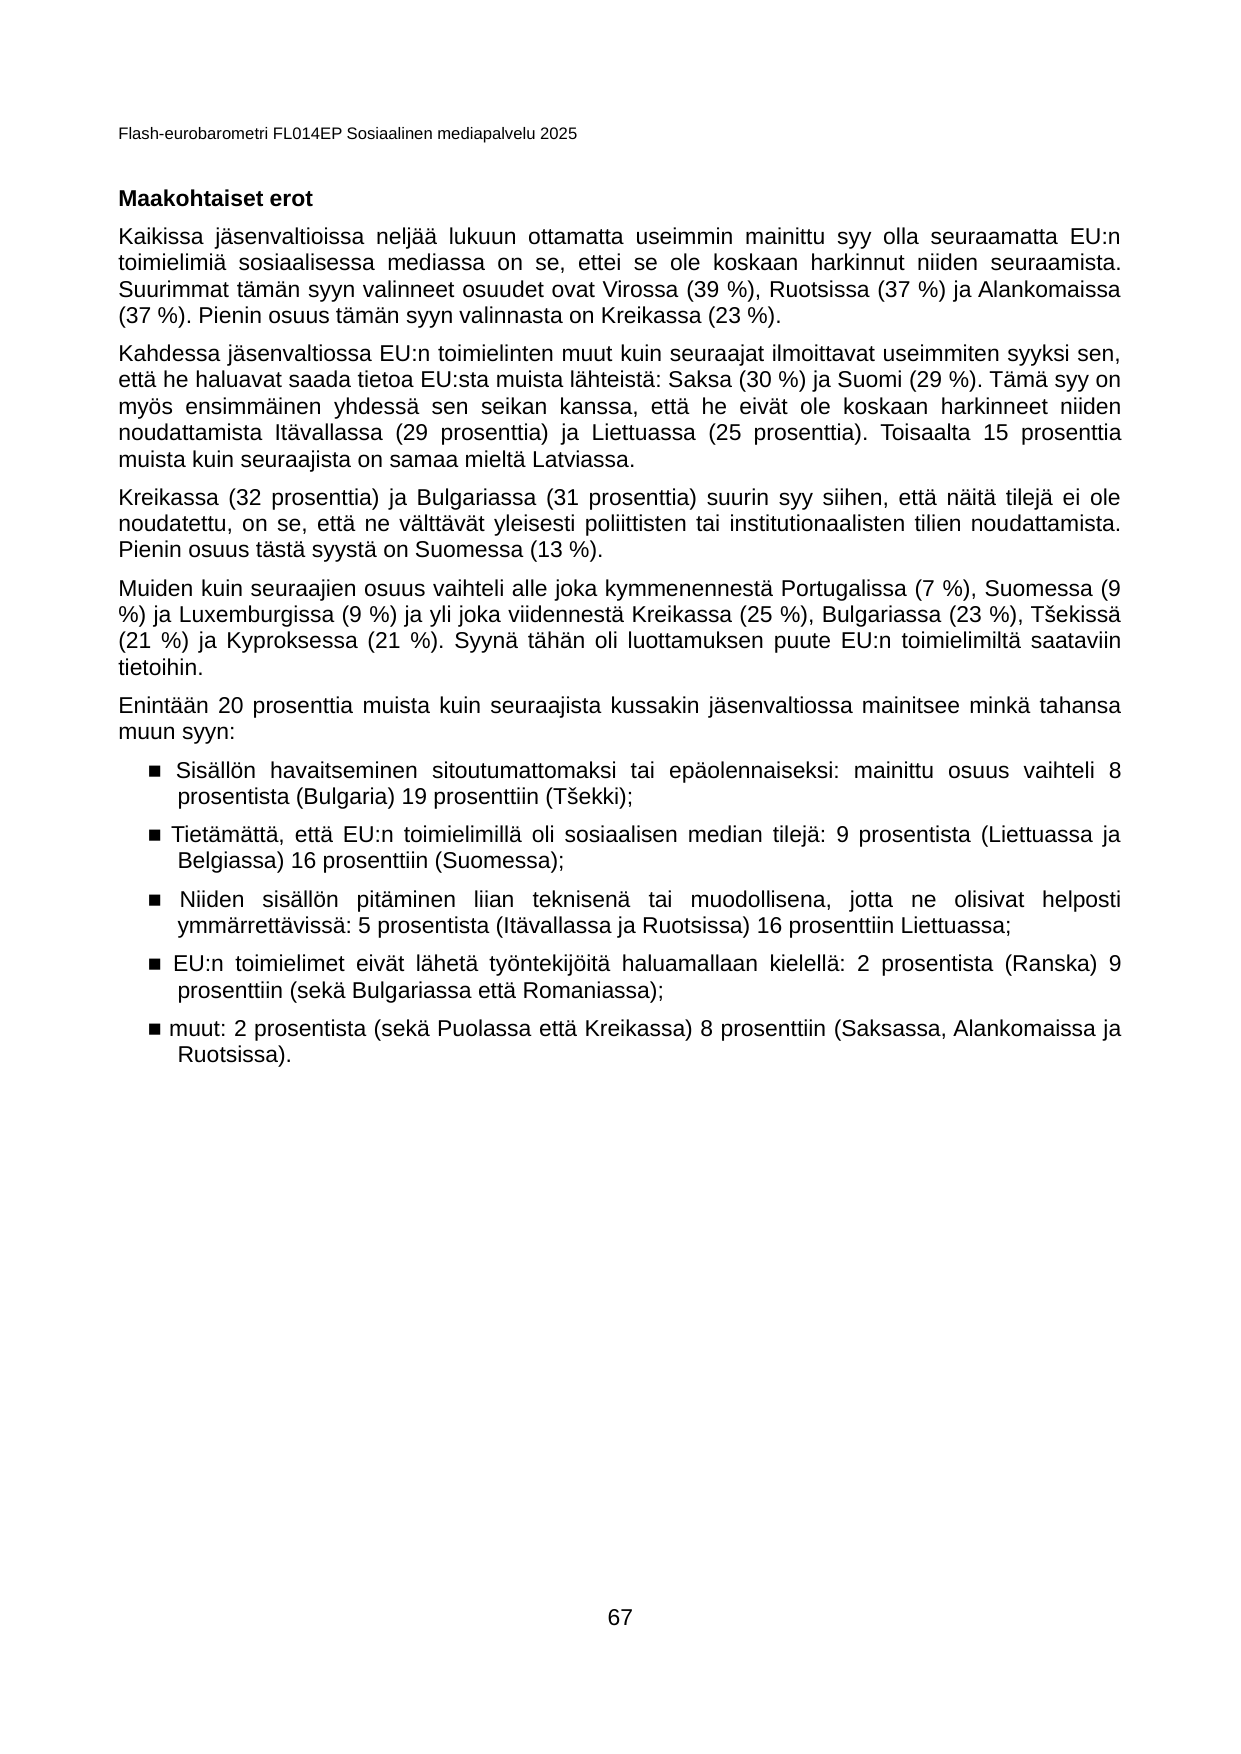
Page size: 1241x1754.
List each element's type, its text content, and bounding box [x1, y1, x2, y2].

text Enintään 20 prosenttia muista kuin seuraajista kussakin jäsenvaltiossa mainitsee minkä tahansa muun syyn: [118, 692, 1122, 745]
text Kreikassa (32 prosenttia) ja Bulgariassa (31 prosenttia) suurin syy siihen, että näitä tilejä ei ole noudatettu, on se, että ne välttävät yleisesti poliittisten tai institutionaalisten tilien noudattamista. Pienin osuus tästä syystä on Suomessa (13 %). [118, 484, 1122, 563]
text Kahdessa jäsenvaltiossa EU:n toimielinten muut kuin seuraajat ilmoittavat useimmiten syyksi sen, että he haluavat saada tietoa EU:sta muista lähteistä: Saksa (30 %) ja Suomi (29 %). Tämä syy on myös ensimmäinen yhdessä sen seikan kanssa, että he eivät ole koskaan harkinneet niiden noudattamista Itävallassa (29 prosenttia) ja Liettuassa (25 prosenttia). Toisaalta 15 prosenttia muista kuin seuraajista on samaa mieltä Latviassa. [118, 340, 1122, 472]
text Kaikissa jäsenvaltioissa neljää lukuun ottamatta useimmin mainittu syy olla seuraamatta EU:n toimielimiä sosiaalisessa mediassa on se, ettei se ole koskaan harkinnut niiden seuraamista. Suurimmat tämän syyn valinneet osuudet ovat Virossa (39 %), Ruotsissa (37 %) ja Alankomaissa (37 %). Pienin osuus tämän syyn valinnasta on Kreikassa (23 %). [118, 223, 1122, 328]
text ■ Sisällön havaitseminen sitoutumattomaksi tai epäolennaiseksi: mainittu osuus vaihteli 8 prosentista (Bulgaria) 19 prosenttiin (Tšekki); [148, 757, 1122, 809]
text ■ Niiden sisällön pitäminen liian teknisenä tai muodollisena, jotta ne olisivat helposti ymmärrettävissä: 5 prosentista (Itävallassa ja Ruotsissa) 16 prosenttiin Liettuassa; [148, 886, 1122, 938]
text ■ muut: 2 prosentista (sekä Puolassa että Kreikassa) 8 prosenttiin (Saksassa, Alankomaissa ja Ruotsissa). [148, 1015, 1122, 1068]
text Maakohtaiset erot [118, 184, 1122, 211]
text ■ Tietämättä, että EU:n toimielimillä oli sosiaalisen median tilejä: 9 prosentista (Liettuassa ja Belgiassa) 16 prosenttiin (Suomessa); [148, 821, 1122, 874]
text ■ EU:n toimielimet eivät lähetä työntekijöitä haluamallaan kielellä: 2 prosentista (Ranska) 9 prosenttiin (sekä Bulgariassa että Romaniassa); [148, 950, 1122, 1003]
text Muiden kuin seuraajien osuus vaihteli alle joka kymmenennestä Portugalissa (7 %), Suomessa (9 %) ja Luxemburgissa (9 %) ja yli joka viidennestä Kreikassa (25 %), Bulgariassa (23 %), Tšekissä (21 %) ja Kyproksessa (21 %). Syynä tähän oli luottamuksen puute EU:n toimielimiltä saataviin tietoihin. [118, 575, 1122, 680]
